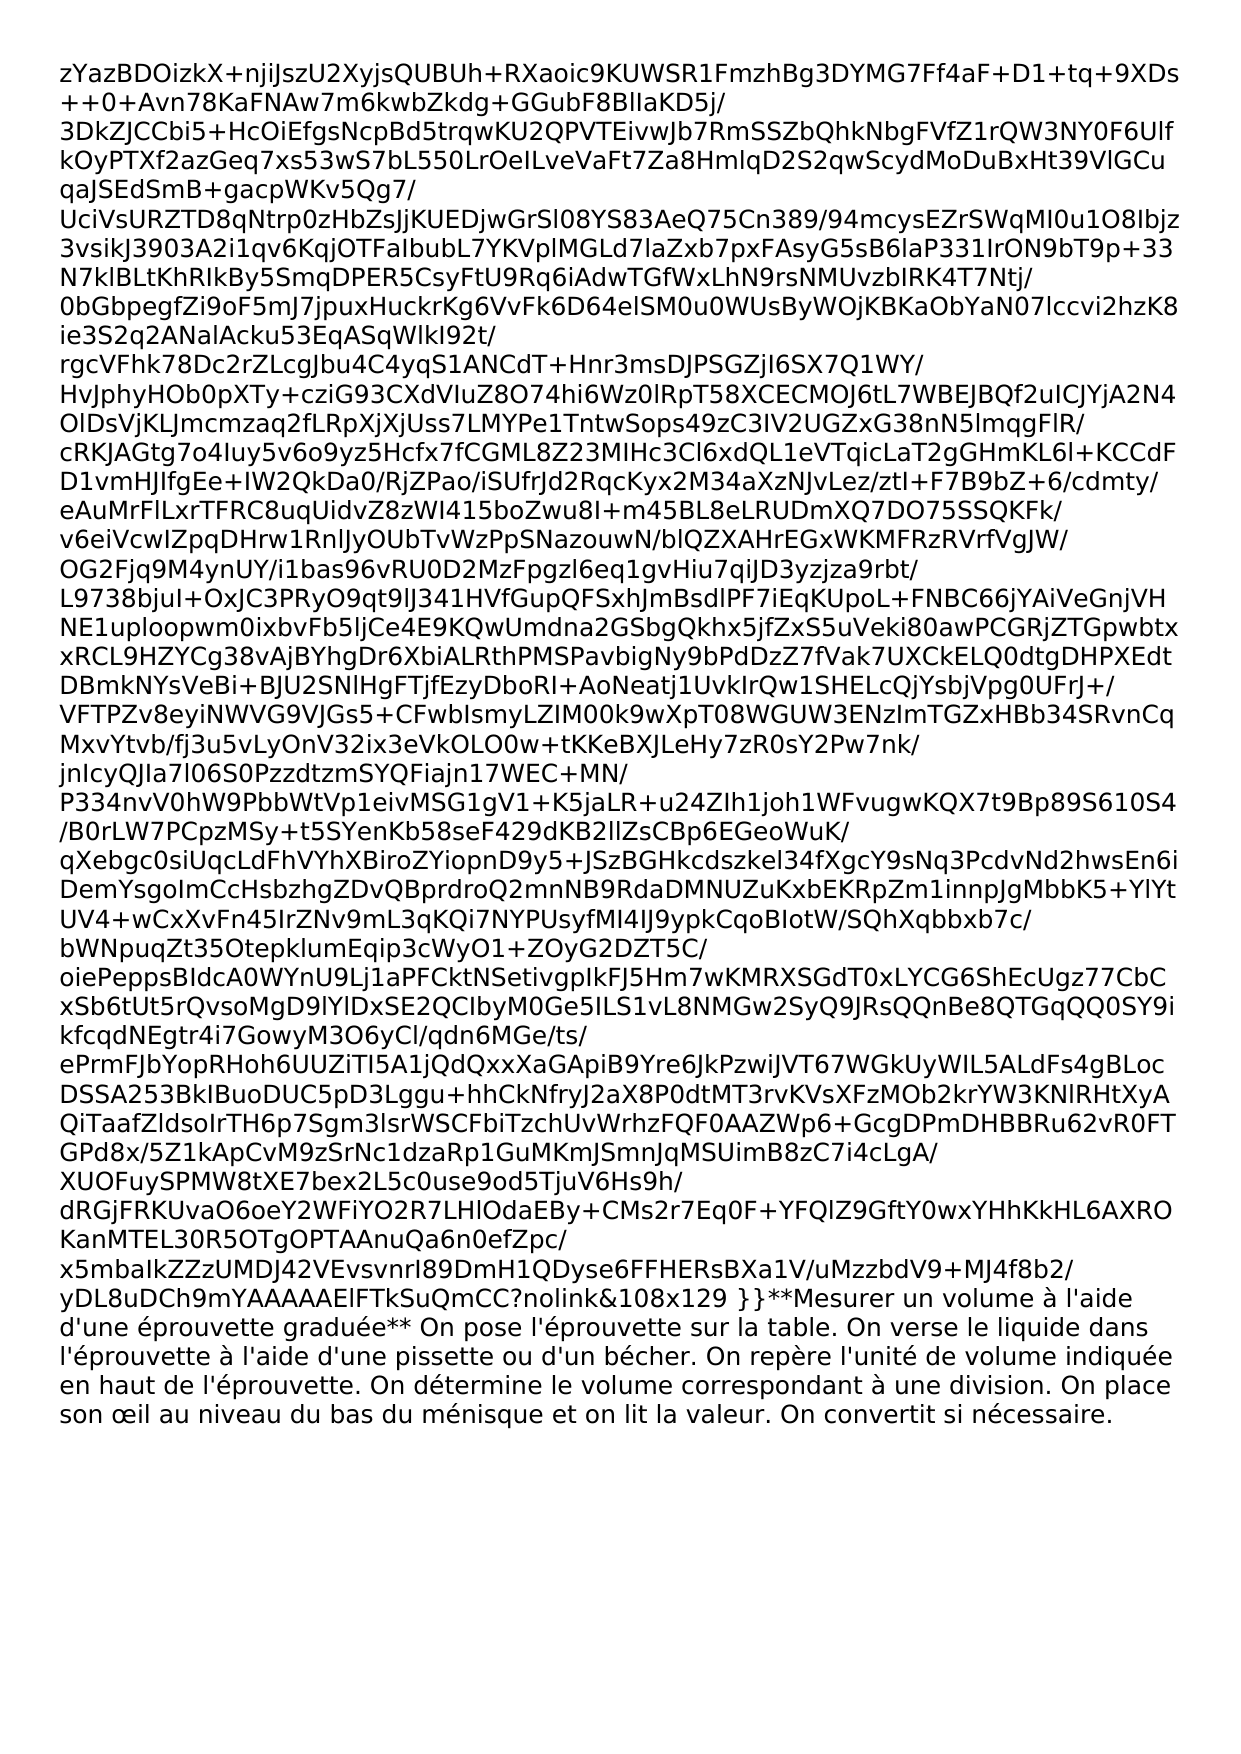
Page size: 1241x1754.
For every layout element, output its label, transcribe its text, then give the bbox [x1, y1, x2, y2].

text zYazBDOizkX+njiJszU2XyjsQUBUh+RXaoic9KUWSR1FmzhBg3DYMG7Ff4aF+D1+tq+9XDs++0+Avn78KaFNAw7m6kwbZkdg+GGubF8BlIaKD5j/3DkZJCCbi5+HcOiEfgsNcpBd5trqwKU2QPVTEivwJb7RmSSZbQhkNbgFVfZ1rQW3NY0F6UlfkOyPTXf2azGeq7xs53wS7bL550LrOeILveVaFt7Za8HmlqD2S2qwScydMoDuBxHt39VlGCuqaJSEdSmB+gacpWKv5Qg7/UciVsURZTD8qNtrp0zHbZsJjKUEDjwGrSl08YS83AeQ75Cn389/94mcysEZrSWqMI0u1O8Ibjz3vsikJ3903A2i1qv6KqjOTFaIbubL7YKVplMGLd7laZxb7pxFAsyG5sB6laP331IrON9bT9p+33N7klBLtKhRIkBy5SmqDPER5CsyFtU9Rq6iAdwTGfWxLhN9rsNMUvzbIRK4T7Ntj/0bGbpegfZi9oF5mJ7jpuxHuckrKg6VvFk6D64elSM0u0WUsByWOjKBKaObYaN07lccvi2hzK8ie3S2q2ANalAcku53EqASqWlkI92t/rgcVFhk78Dc2rZLcgJbu4C4yqS1ANCdT+Hnr3msDJPSGZjI6SX7Q1WY/HvJphyHOb0pXTy+cziG93CXdVIuZ8O74hi6Wz0lRpT58XCECMOJ6tL7WBEJBQf2uICJYjA2N4OlDsVjKLJmcmzaq2fLRpXjXjUss7LMYPe1TntwSops49zC3IV2UGZxG38nN5lmqgFlR/cRKJAGtg7o4Iuy5v6o9yz5Hcfx7fCGML8Z23MIHc3Cl6xdQL1eVTqicLaT2gGHmKL6l+KCCdFD1vmHJIfgEe+IW2QkDa0/RjZPao/iSUfrJd2RqcKyx2M34aXzNJvLez/ztI+F7B9bZ+6/cdmty/eAuMrFlLxrTFRC8uqUidvZ8zWI415boZwu8I+m45BL8eLRUDmXQ7DO75SSQKFk/v6eiVcwIZpqDHrw1RnlJyOUbTvWzPpSNazouwN/blQZXAHrEGxWKMFRzRVrfVgJW/OG2Fjq9M4ynUY/i1bas96vRU0D2MzFpgzl6eq1gvHiu7qiJD3yzjza9rbt/L9738bjuI+OxJC3PRyO9qt9lJ341HVfGupQFSxhJmBsdlPF7iEqKUpoL+FNBC66jYAiVeGnjVHNE1uploopwm0ixbvFb5ljCe4E9KQwUmdna2GSbgQkhx5jfZxS5uVeki80awPCGRjZTGpwbtxxRCL9HZYCg38vAjBYhgDr6XbiALRthPMSPavbigNy9bPdDzZ7fVak7UXCkELQ0dtgDHPXEdtDBmkNYsVeBi+BJU2SNlHgFTjfEzyDboRI+AoNeatj1UvkIrQw1SHELcQjYsbjVpg0UFrJ+/VFTPZv8eyiNWVG9VJGs5+CFwbIsmyLZIM00k9wXpT08WGUW3ENzImTGZxHBb34SRvnCqMxvYtvb/fj3u5vLyOnV32ix3eVkOLO0w+tKKeBXJLeHy7zR0sY2Pw7nk/jnIcyQJIa7l06S0PzzdtzmSYQFiajn17WEC+MN/P334nvV0hW9PbbWtVp1eivMSG1gV1+K5jaLR+u24ZIh1joh1WFvugwKQX7t9Bp89S610S4/B0rLW7PCpzMSy+t5SYenKb58seF429dKB2llZsCBp6EGeoWuK/qXebgc0siUqcLdFhVYhXBiroZYiopnD9y5+JSzBGHkcdszkel34fXgcY9sNq3PcdvNd2hwsEn6iDemYsgoImCcHsbzhgZDvQBprdroQ2mnNB9RdaDMNUZuKxbEKRpZm1innpJgMbbK5+YlYtUV4+wCxXvFn45IrZNv9mL3qKQi7NYPUsyfMI4IJ9ypkCqoBIotW/SQhXqbbxb7c/bWNpuqZt35OtepklumEqip3cWyO1+ZOyG2DZT5C/oiePeppsBIdcA0WYnU9Lj1aPFCktNSetivgpIkFJ5Hm7wKMRXSGdT0xLYCG6ShEcUgz77CbCxSb6tUt5rQvsoMgD9lYlDxSE2QCIbyM0Ge5ILS1vL8NMGw2SyQ9JRsQQnBe8QTGqQQ0SY9ikfcqdNEgtr4i7GowyM3O6yCl/qdn6MGe/ts/ePrmFJbYopRHoh6UUZiTI5A1jQdQxxXaGApiB9Yre6JkPzwiJVT67WGkUyWIL5ALdFs4gBLocDSSA253BkIBuoDUC5pD3Lggu+hhCkNfryJ2aX8P0dtMT3rvKVsXFzMOb2krYW3KNlRHtXyAQiTaafZldsoIrTH6p7Sgm3lsrWSCFbiTzchUvWrhzFQF0AAZWp6+GcgDPmDHBBRu62vR0FTGPd8x/5Z1kApCvM9zSrNc1dzaRp1GuMKmJSmnJqMSUimB8zC7i4cLgA/XUOFuySPMW8tXE7bex2L5c0use9od5TjuV6Hs9h/dRGjFRKUvaO6oeY2WFiYO2R7LHlOdaEBy+CMs2r7Eq0F+YFQlZ9GftY0wxYHhKkHL6AXROKanMTEL30R5OTgOPTAAnuQa6n0efZpc/x5mbaIkZZzUMDJ42VEvsvnrI89DmH1QDyse6FFHERsBXa1V/uMzzbdV9+MJ4f8b2/yDL8uDCh9mYAAAAAElFTkSuQmCC?nolink&108x129 }}**Mesurer un volume à l'aide d'une éprouvette graduée** On pose l'éprouvette sur la table. On verse le liquide dans l'éprouvette à l'aide d'une pissette ou d'un bécher. On repère l'unité de volume indiquée en haut de l'éprouvette. On détermine le volume correspondant à une division. On place son œil au niveau du bas du ménisque et on lit la valeur. On convertit si nécessaire. [59, 59, 1181, 1430]
